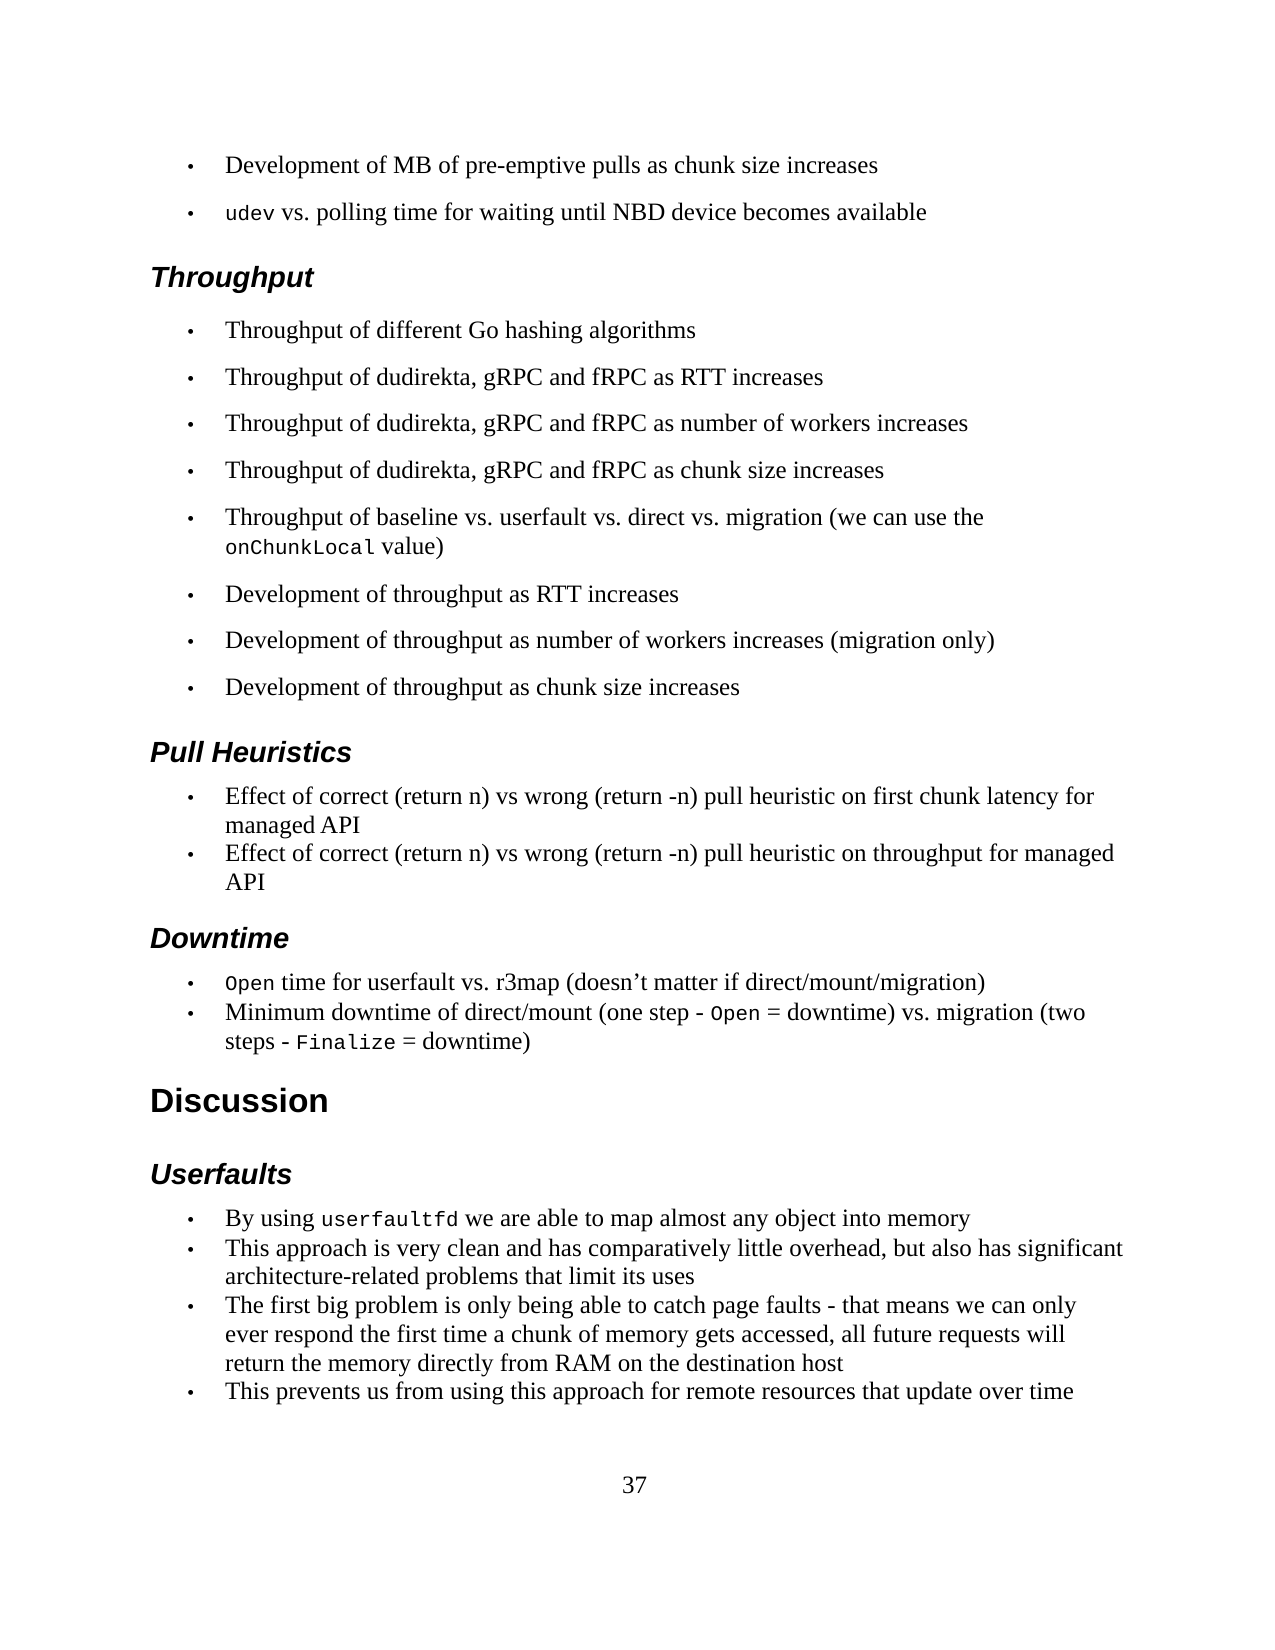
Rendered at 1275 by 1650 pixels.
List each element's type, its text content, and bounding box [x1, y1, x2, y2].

list Effect of correct (return n) vs wrong (return -n) pull heuristic on throughput for managed API [187, 838, 1125, 896]
list Development of throughput as chunk size increases [187, 672, 1125, 701]
list Throughput of different Go hashing algorithms [187, 315, 1125, 344]
list Effect of correct (return n) vs wrong (return -n) pull heuristic on first chunk latency for managed API [187, 781, 1125, 838]
subtitle Downtime [150, 921, 1125, 954]
subtitle Pull Heuristics [150, 735, 1125, 768]
list By using userfaultfd we are able to map almost any object into memory [187, 1203, 1125, 1233]
list Throughput of dudirekta, gRPC and fRPC as number of workers increases [187, 408, 1125, 437]
list Throughput of dudirekta, gRPC and fRPC as RTT increases [187, 362, 1125, 391]
subtitle Userfaults [150, 1157, 1125, 1191]
list udev vs. polling time for waiting until NBD device becomes available [187, 197, 1125, 226]
list The first big problem is only being able to catch page faults - that means we can only ever respond the first time a chunk of memory gets accessed, all future requests will return the memory directly from RAM on the destination host [187, 1290, 1125, 1376]
list Development of MB of pre-emptive pulls as chunk size increases [187, 150, 1125, 179]
list Open time for userfault vs. r3map (doesn’t matter if direct/mount/migration) [187, 967, 1125, 997]
subtitle Discussion [150, 1081, 1125, 1119]
list This approach is very clean and has comparatively little overhead, but also has significant architecture-related problems that limit its uses [187, 1233, 1125, 1290]
list Throughput of baseline vs. userfault vs. direct vs. migration (we can use the onChunkLocal value) [187, 502, 1125, 561]
list Throughput of dudirekta, gRPC and fRPC as chunk size increases [187, 455, 1125, 484]
list Minimum downtime of direct/mount (one step - Open = downtime) vs. migration (two steps - Finalize = downtime) [187, 997, 1125, 1056]
list Development of throughput as RTT increases [187, 579, 1125, 608]
list Development of throughput as number of workers increases (migration only) [187, 626, 1125, 654]
list This prevents us from using this approach for remote resources that update over time [187, 1376, 1125, 1405]
subtitle Throughput [150, 260, 1125, 294]
